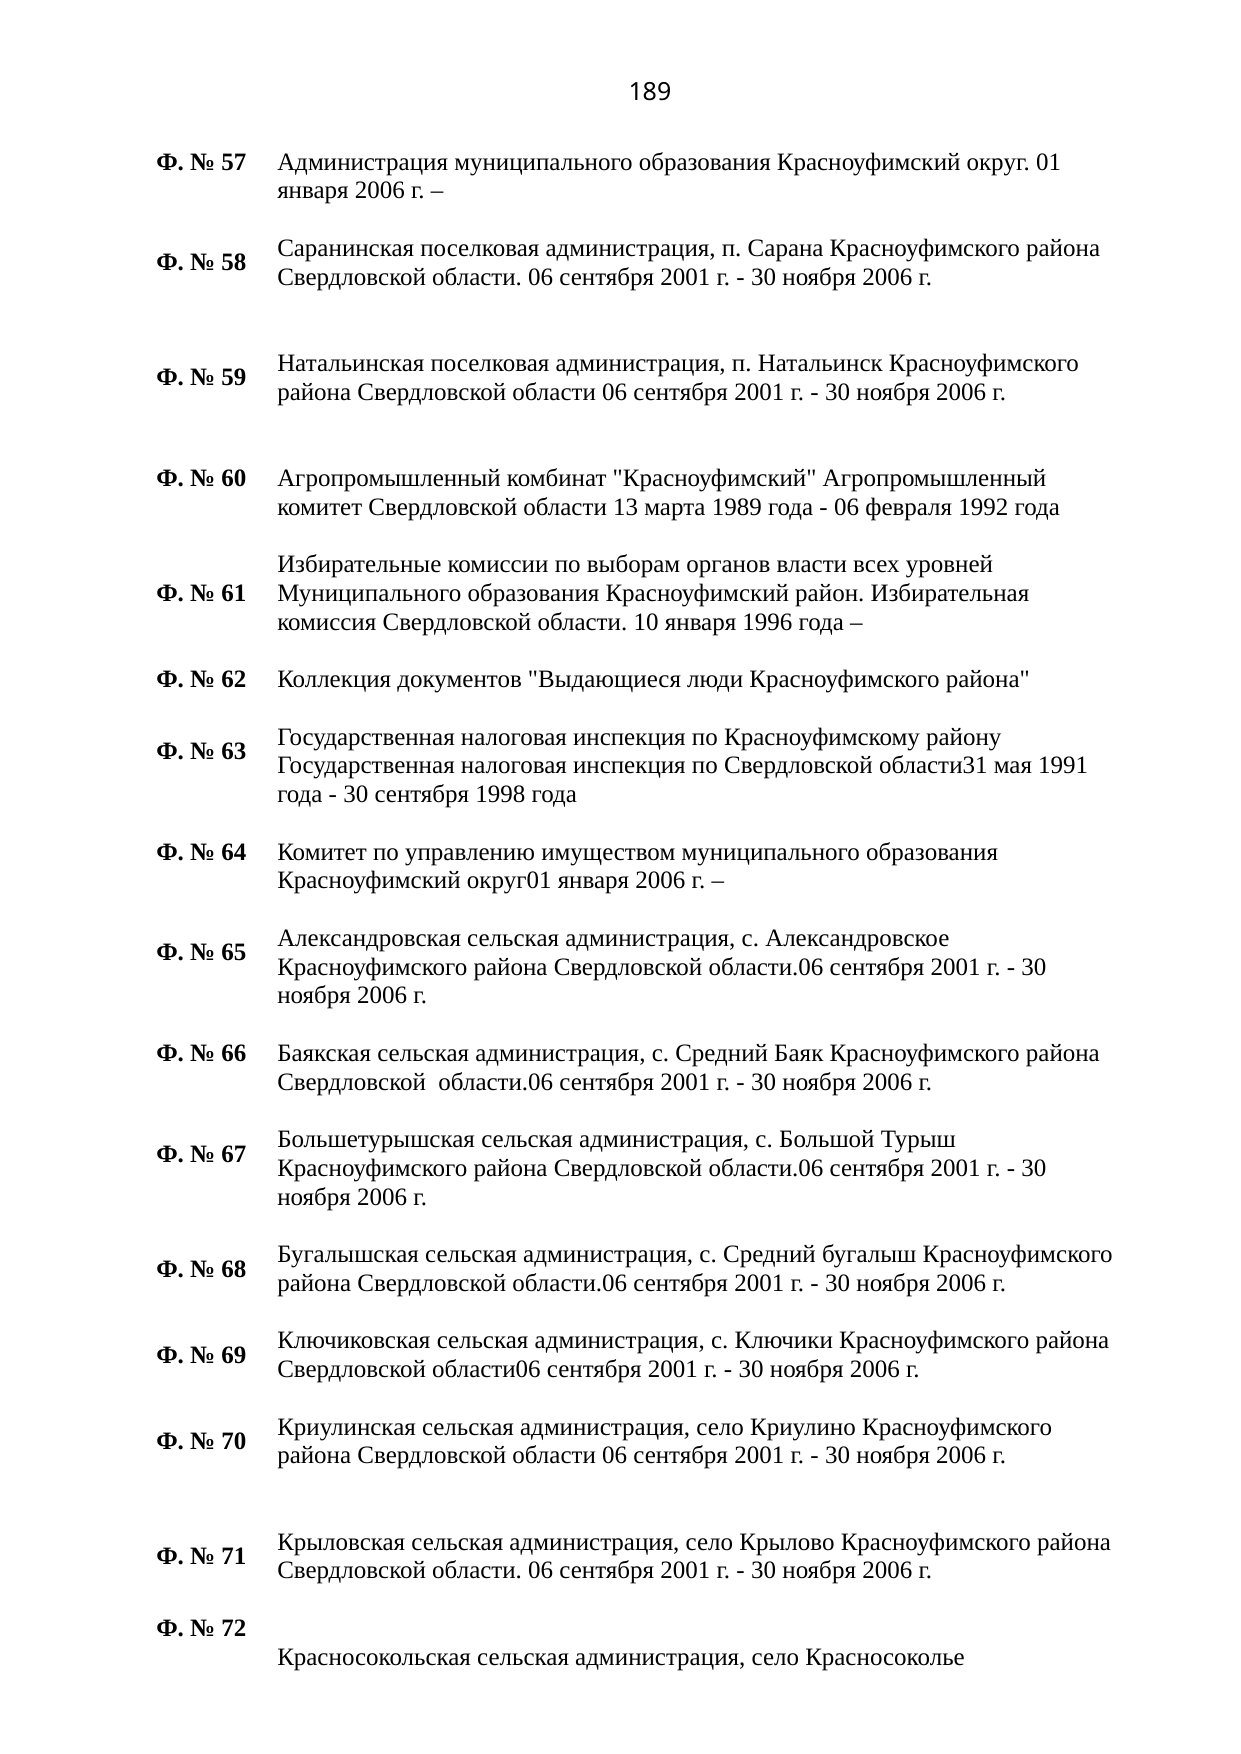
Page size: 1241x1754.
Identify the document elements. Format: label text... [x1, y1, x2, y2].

table_cell Ф. № 70 [136, 1383, 266, 1498]
table_cell Красносокольская сельская администрация, село Красносоколье [266, 1613, 1136, 1671]
table_cell Комитет по управлению имуществом муниципального образования Красноуфимский округ01 января 2006 г. – [266, 808, 1136, 894]
table_cell Ф. № 63 [136, 693, 266, 808]
table_cell Избирательные комиссии по выборам органов власти всех уровней Муниципального образования Красноуфимский район. Избирательная комиссия Свердловской области. 10 января 1996 года – [266, 521, 1136, 664]
table_cell Ф. № 69 [136, 1326, 266, 1383]
table_cell Администрация муниципального образования Красноуфимский округ. 01 января 2006 г. – [266, 118, 1136, 204]
table_cell Ф. № 71 [136, 1498, 266, 1613]
table_cell Ф. № 60 [136, 434, 266, 521]
table_cell Агропромышленный комбинат "Красноуфимский" Агропромышленный комитет Свердловской области 13 марта 1989 года - 06 февраля 1992 года [266, 434, 1136, 521]
table_cell Саранинская поселковая администрация, п. Сарана Красноуфимского района Свердловской области. 06 сентября 2001 г. - 30 ноября 2006 г. [266, 204, 1136, 319]
table_cell Ф. № 66 [136, 1009, 266, 1096]
table_cell Натальинская поселковая администрация, п. Натальинск Красноуфимского района Свердловской области 06 сентября 2001 г. - 30 ноября 2006 г. [266, 319, 1136, 434]
table_cell Крыловская сельская администрация, село Крылово Красноуфимского района Свердловской области. 06 сентября 2001 г. - 30 ноября 2006 г. [266, 1498, 1136, 1613]
table_cell Александровская сельская администрация, с. Александровское Красноуфимского района Свердловской области.06 сентября 2001 г. - 30 ноября 2006 г. [266, 894, 1136, 1009]
table_cell Большетурышская сельская администрация, с. Большой Турыш Красноуфимского района Свердловской области.06 сентября 2001 г. - 30 ноября 2006 г. [266, 1096, 1136, 1211]
table_cell Ф. № 65 [136, 894, 266, 1009]
table_cell Ф. № 68 [136, 1211, 266, 1326]
table_cell Ф. № 72 [136, 1613, 266, 1671]
table_cell Ф. № 59 [136, 319, 266, 434]
table_cell Криулинская сельская администрация, село Криулино Красноуфимского района Свердловской области 06 сентября 2001 г. - 30 ноября 2006 г. [266, 1383, 1136, 1498]
table_cell Ф. № 62 [136, 664, 266, 693]
table_cell Государственная налоговая инспекция по Красноуфимскому району Государственная налоговая инспекция по Свердловской области31 мая 1991 года - 30 сентября 1998 года [266, 693, 1136, 808]
table_cell Коллекция документов "Выдающиеся люди Красноуфимского района" [266, 664, 1136, 693]
table_cell Ф. № 61 [136, 521, 266, 664]
table_cell Ф. № 64 [136, 808, 266, 894]
table_cell Ф. № 67 [136, 1096, 266, 1211]
table_cell Ключиковская сельская администрация, с. Ключики Красноуфимского района Свердловской области06 сентября 2001 г. - 30 ноября 2006 г. [266, 1326, 1136, 1383]
table_cell Бугалышская сельская администрация, с. Средний бугалыш Красноуфимского района Свердловской области.06 сентября 2001 г. - 30 ноября 2006 г. [266, 1211, 1136, 1326]
table_cell Баякская сельская администрация, с. Средний Баяк Красноуфимского района Свердловской области.06 сентября 2001 г. - 30 ноября 2006 г. [266, 1009, 1136, 1096]
table_cell Ф. № 57 [136, 118, 266, 204]
table_cell Ф. № 58 [136, 204, 266, 319]
